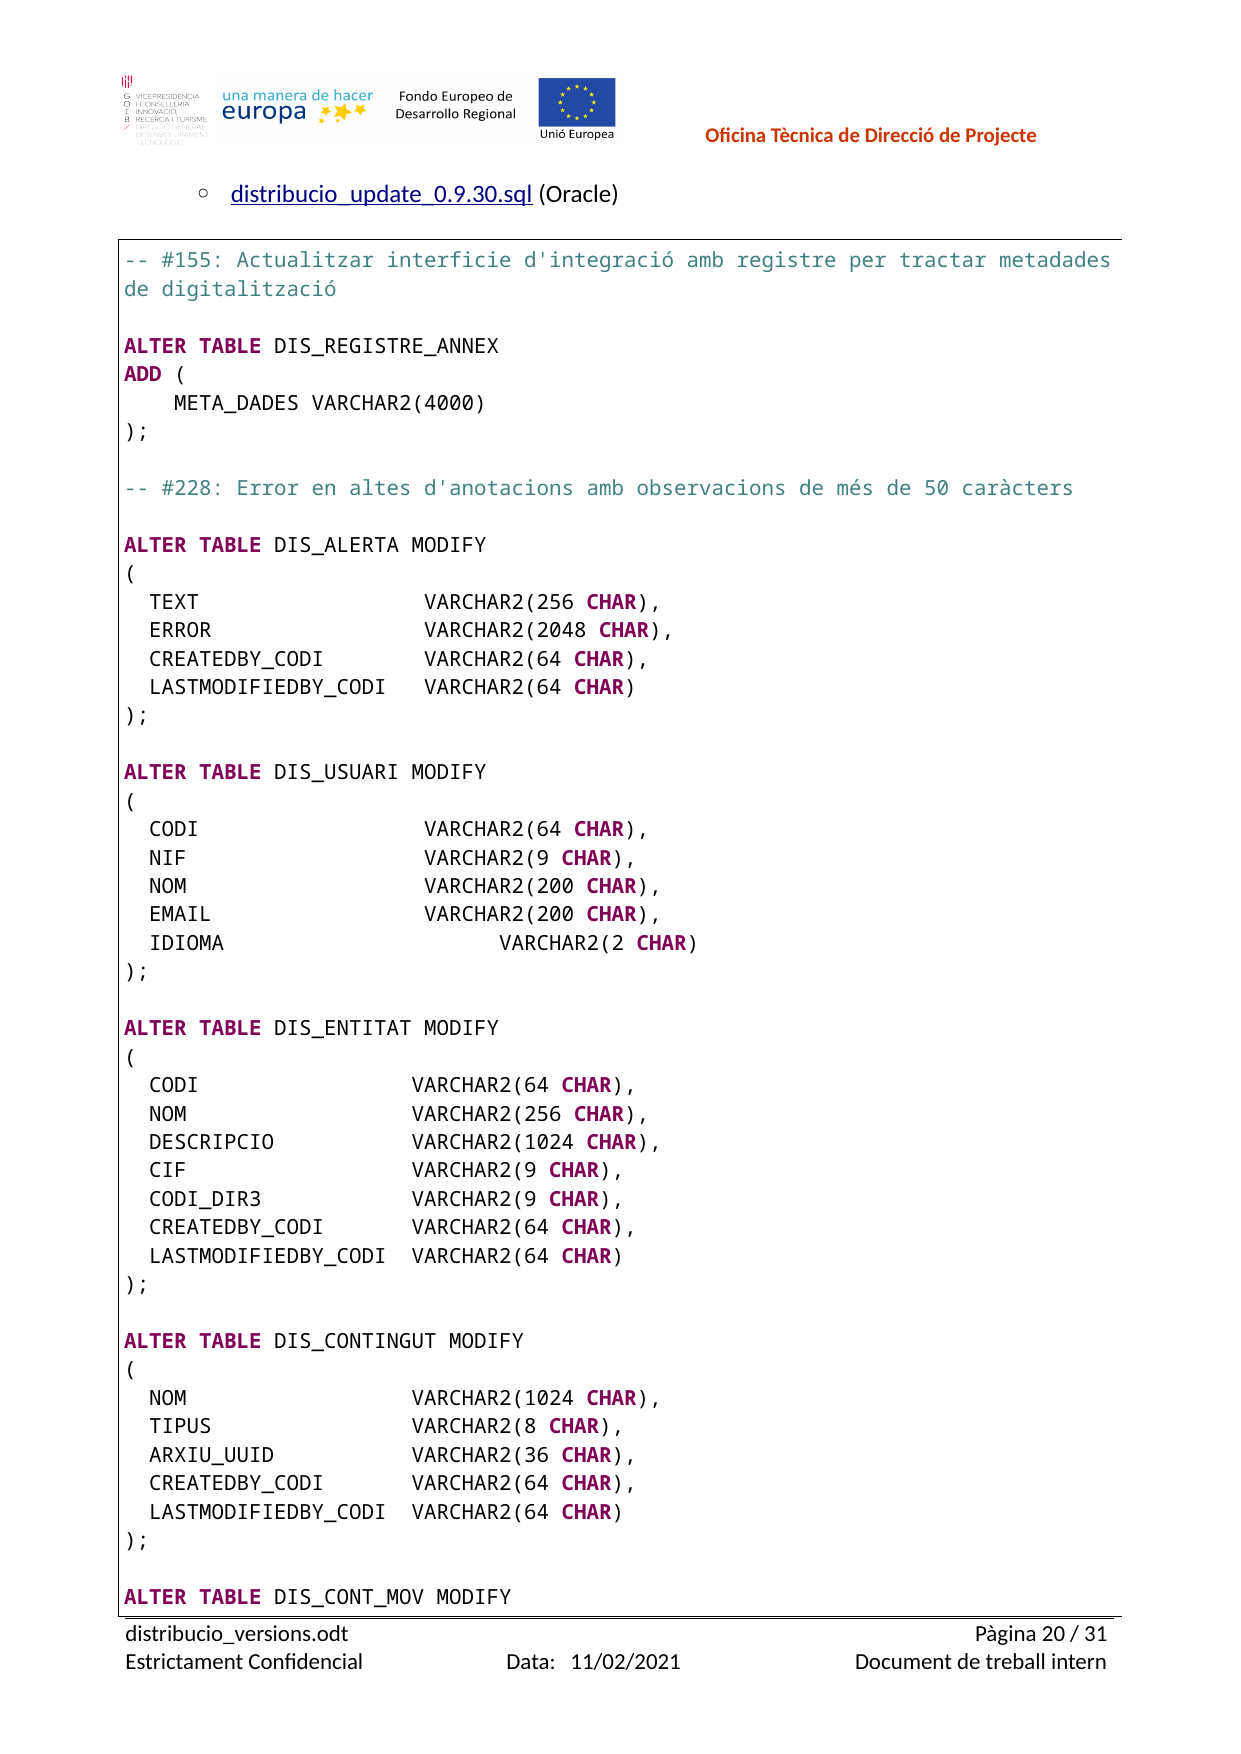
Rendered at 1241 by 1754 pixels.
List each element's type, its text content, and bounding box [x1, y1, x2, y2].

table_header -- #155: Actualitzar interficie d'integració amb registre per tractar metadades de digitalització ALTER TABLE DIS_REGISTRE_ANNEX ADD ( META_DADES VARCHAR2(4000) ); -- #228: Error en altes d'anotacions amb observacions de més de 50 caràcters ALTER TABLE DIS_ALERTA MODIFY ( TEXT VARCHAR2(256 CHAR), ERROR VARCHAR2(2048 CHAR), CREATEDBY_CODI VARCHAR2(64 CHAR), LASTMODIFIEDBY_CODI VARCHAR2(64 CHAR) ); ALTER TABLE DIS_USUARI MODIFY ( CODI VARCHAR2(64 CHAR), NIF VARCHAR2(9 CHAR), NOM VARCHAR2(200 CHAR), EMAIL VARCHAR2(200 CHAR), IDIOMA VARCHAR2(2 CHAR) ); ALTER TABLE DIS_ENTITAT MODIFY ( CODI VARCHAR2(64 CHAR), NOM VARCHAR2(256 CHAR), DESCRIPCIO VARCHAR2(1024 CHAR), CIF VARCHAR2(9 CHAR), CODI_DIR3 VARCHAR2(9 CHAR), CREATEDBY_CODI VARCHAR2(64 CHAR), LASTMODIFIEDBY_CODI VARCHAR2(64 CHAR) ); ALTER TABLE DIS_CONTINGUT MODIFY ( NOM VARCHAR2(1024 CHAR), TIPUS VARCHAR2(8 CHAR), ARXIU_UUID VARCHAR2(36 CHAR), CREATEDBY_CODI VARCHAR2(64 CHAR), LASTMODIFIEDBY_CODI VARCHAR2(64 CHAR) ); ALTER TABLE DIS_CONT_MOV MODIFY [119, 240, 1122, 1616]
picture [118, 73, 213, 147]
list distribucio_update_0.9.30.sql (Oracle) [193, 178, 1122, 208]
picture [219, 73, 621, 147]
